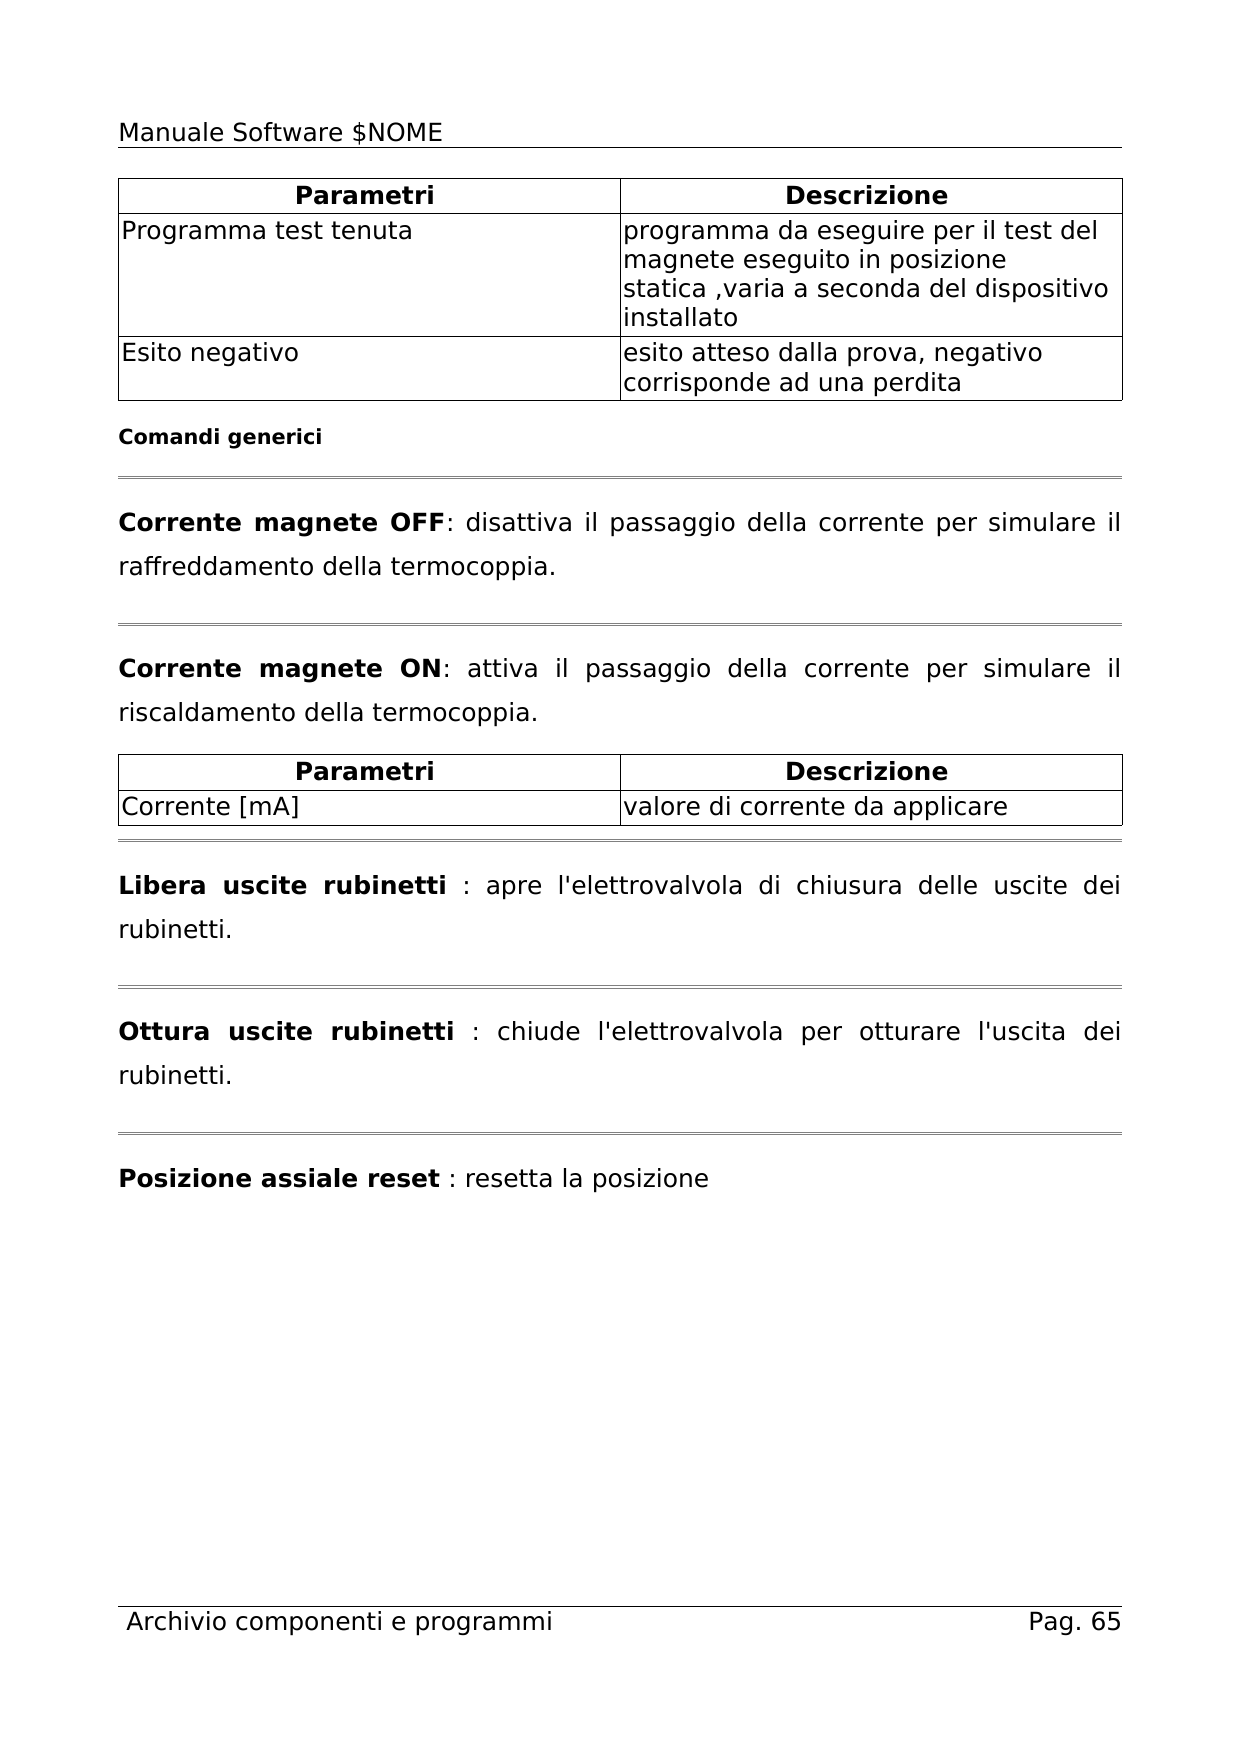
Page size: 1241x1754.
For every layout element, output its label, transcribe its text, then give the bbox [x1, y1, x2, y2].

text Posizione assiale reset : resetta la posizione [118, 1164, 1122, 1193]
table_cell Esito negativo [119, 337, 620, 400]
table_header Parametri [119, 755, 620, 789]
text Corrente magnete ON: attiva il passaggio della corrente per simulare il riscaldamento della termocoppia. [118, 654, 1122, 727]
text Corrente magnete OFF: disattiva il passaggio della corrente per simulare il raffreddamento della termocoppia. [118, 508, 1122, 581]
table_cell valore di corrente da applicare [621, 791, 1122, 824]
text Ottura uscite rubinetti : chiude l'elettrovalvola per otturare l'uscita dei rubinetti. [118, 1017, 1122, 1090]
subtitle Comandi generici [118, 425, 1122, 449]
table_header Descrizione [621, 755, 1122, 789]
table_header Parametri [119, 179, 620, 213]
text Libera uscite rubinetti : apre l'elettrovalvola di chiusura delle uscite dei rubinetti. [118, 871, 1122, 944]
table_cell esito atteso dalla prova, negativo corrisponde ad una perdita [621, 337, 1122, 400]
table_cell programma da eseguire per il test del magnete eseguito in posizione statica ,varia a seconda del dispositivo installato [621, 214, 1122, 336]
table_cell Corrente [mA] [119, 791, 620, 824]
table_cell Programma test tenuta [119, 214, 620, 336]
table_header Descrizione [621, 179, 1122, 213]
